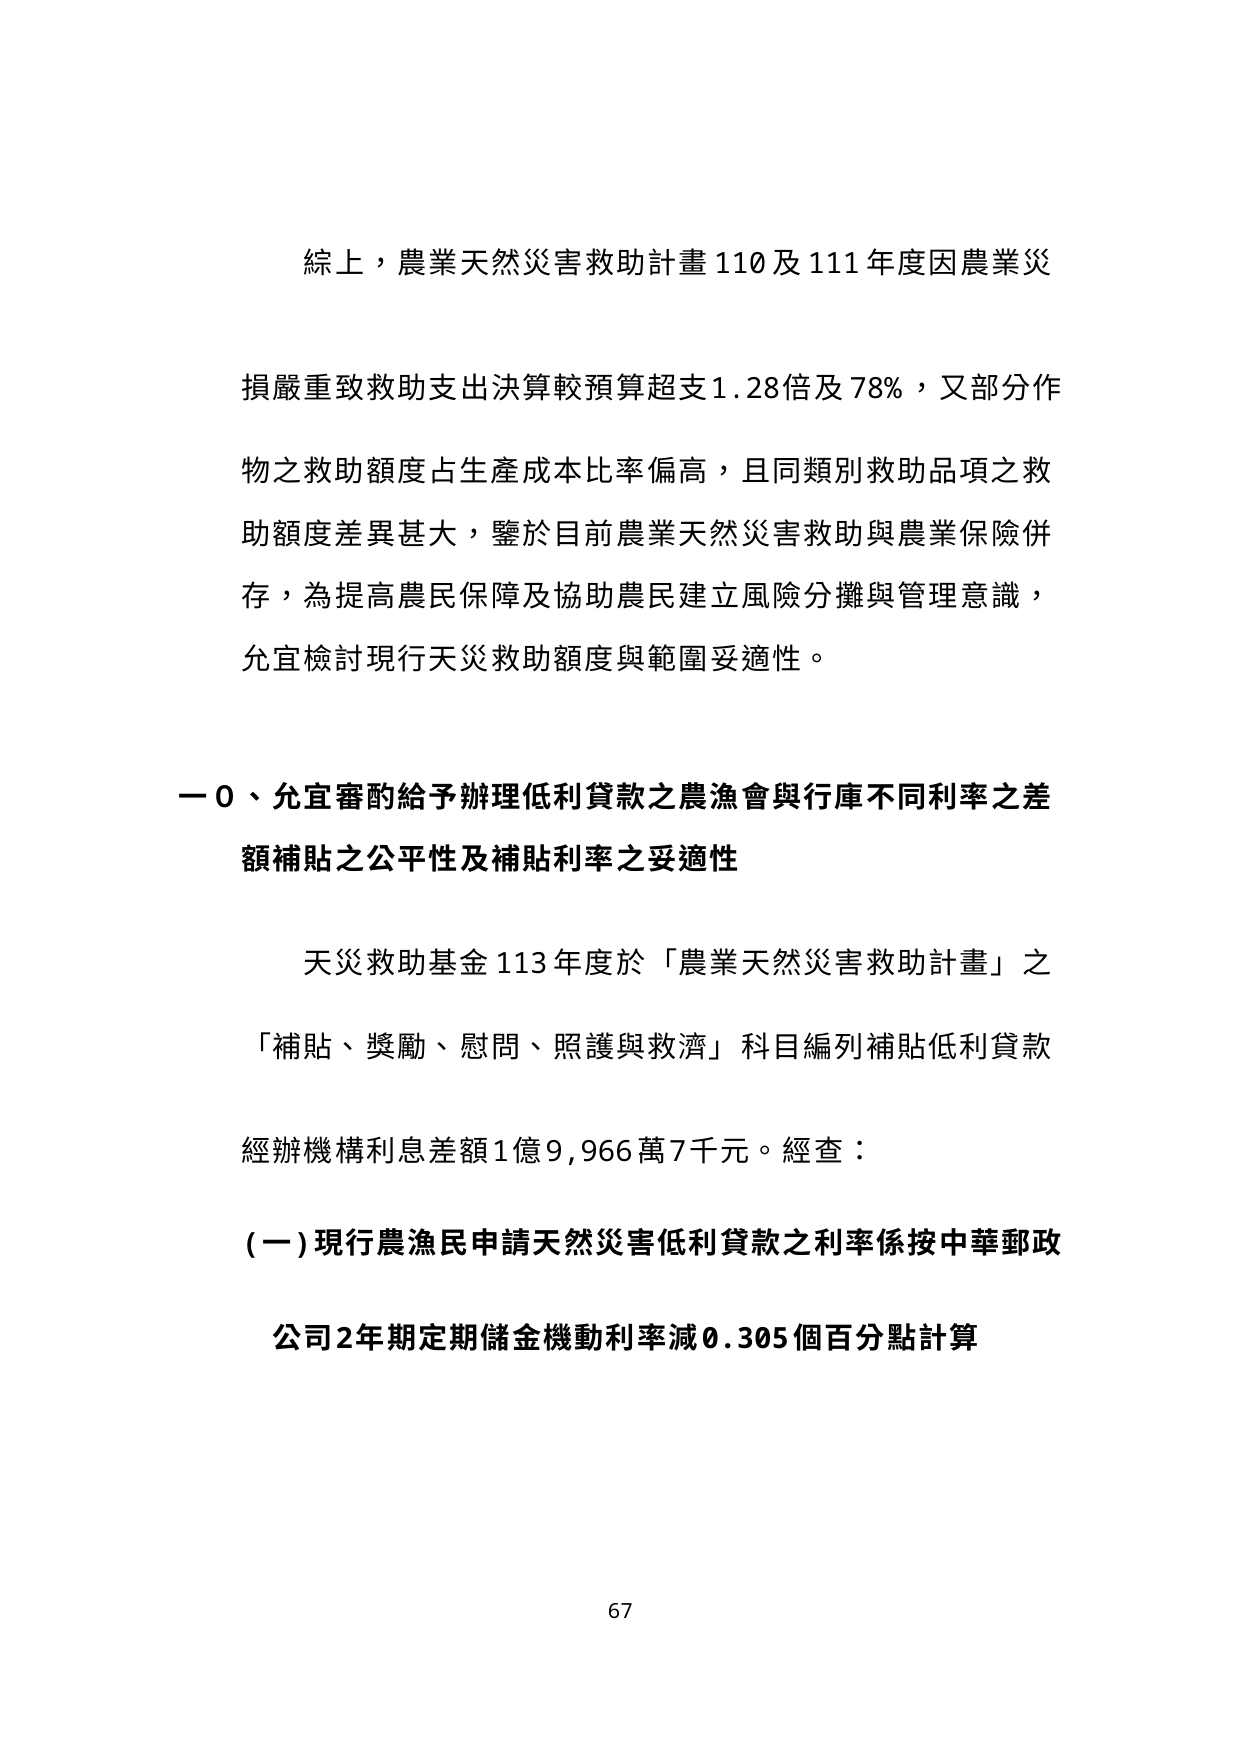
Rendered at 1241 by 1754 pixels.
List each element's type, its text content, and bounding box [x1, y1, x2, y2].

text 綜上，農業天然災害救助計畫110及111年度因農業災損嚴重致救助支出決算較預算超支1.28倍及78%，又部分作物之救助額度占生產成本比率偏高，且同類別救助品項之救助額度差異甚大，鑒於目前農業天然災害救助與農業保險併存，為提高農民保障及協助農民建立風險分攤與管理意識，允宜檢討現行天災救助額度與範圍妥適性。 [236, 177, 1063, 677]
text 天災救助基金113年度於「農業天然災害救助計畫」之「補貼、獎勵、慰問、照護與救濟」科目編列補貼低利貸款經辦機構利息差額1億9,966萬7千元。經查： [236, 878, 1063, 1190]
text (一)現行農漁民申請天然災害低利貸款之利率係按中華郵政公司2年期定期儲金機動利率減0.305個百分點計算 [236, 1190, 1063, 1378]
text 一０、允宜審酌給予辦理低利貸款之農漁會與行庫不同利率之差額補貼之公平性及補貼利率之妥適性 [177, 753, 1063, 878]
